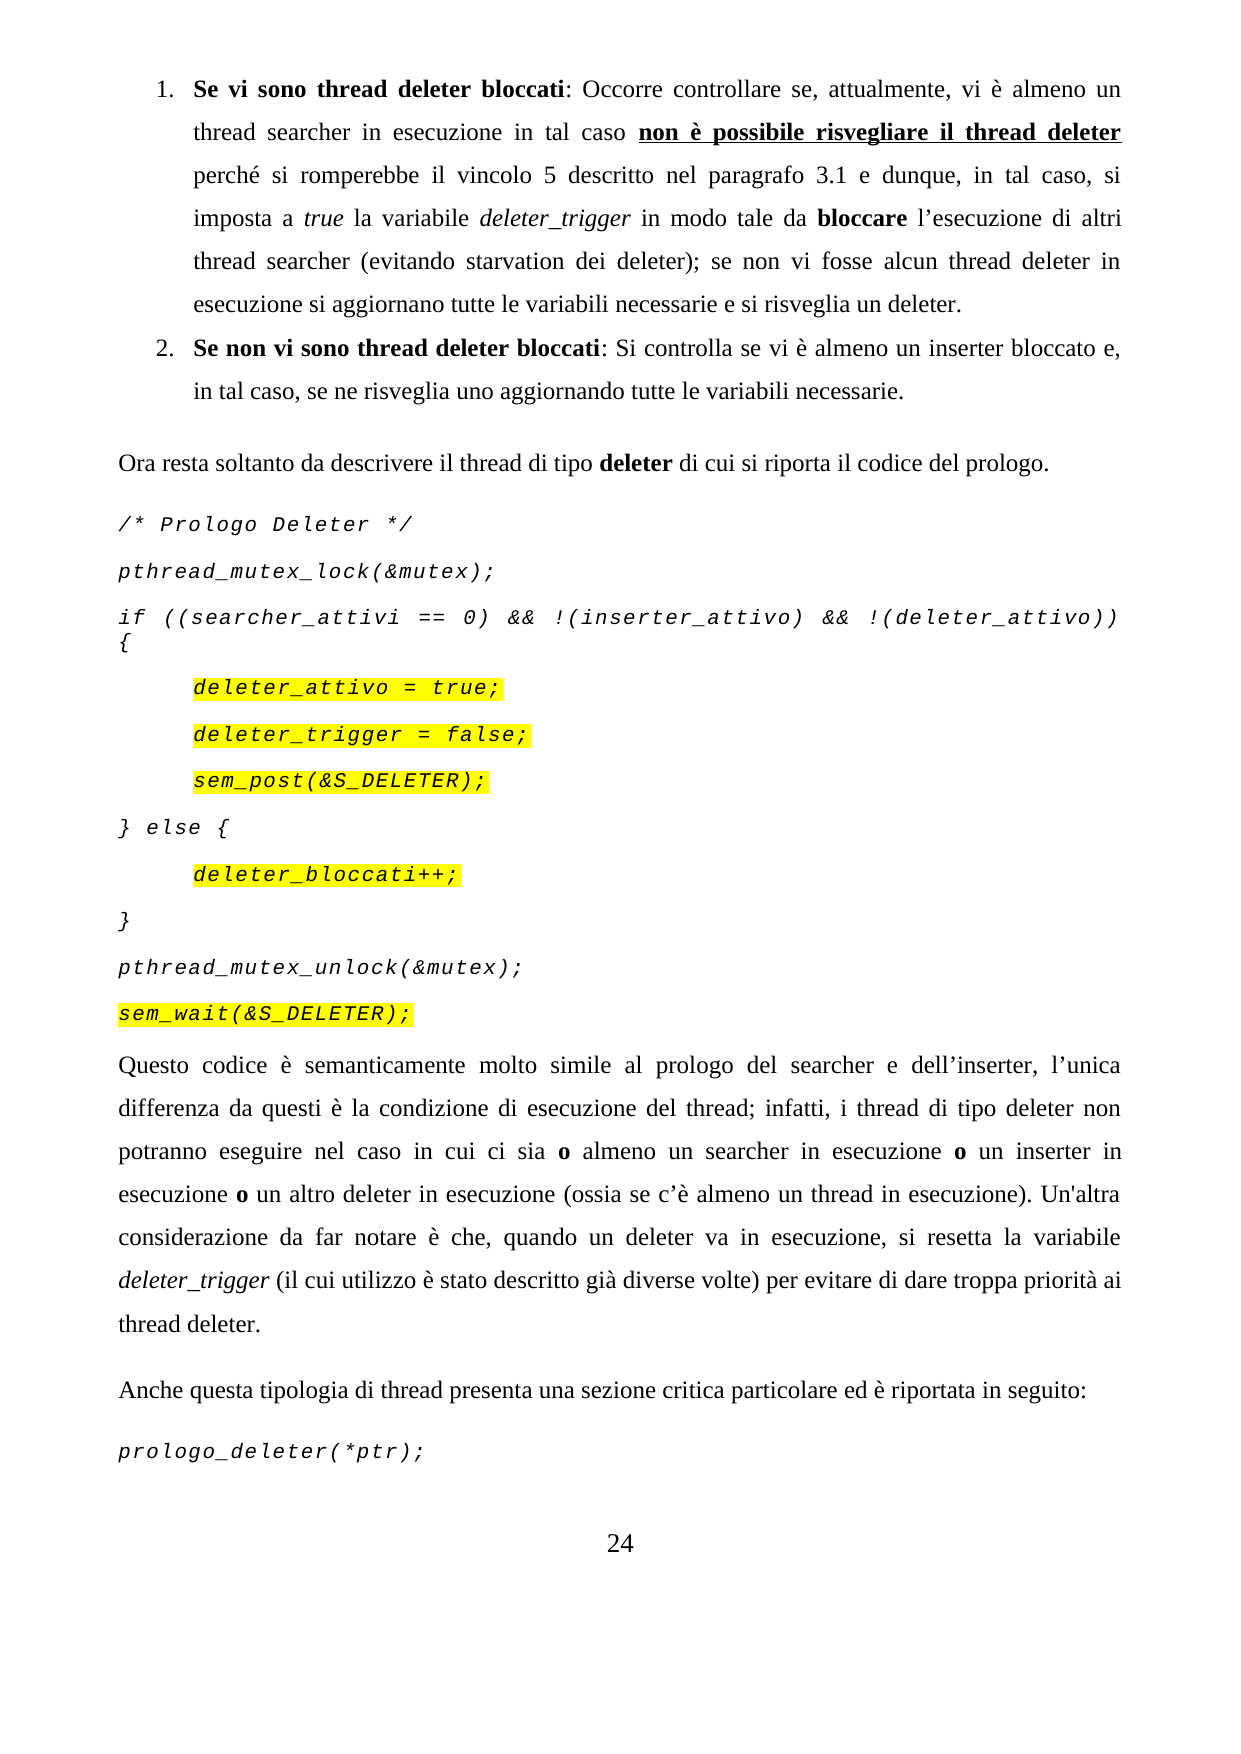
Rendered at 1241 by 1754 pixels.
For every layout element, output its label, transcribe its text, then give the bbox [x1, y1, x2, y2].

text pthread_mutex_unlock(&mutex); [118, 957, 1122, 980]
text Anche questa tipologia di thread presenta una sezione critica particolare ed è riportata in seguito: [118, 1375, 1122, 1403]
text deleter_attivo = true; [118, 677, 1122, 701]
text } [118, 910, 1122, 934]
text prologo_deleter(*ptr); [118, 1441, 1122, 1464]
text /* Prologo Deleter */ [118, 514, 1122, 538]
text deleter_trigger = false; [118, 724, 1122, 748]
text sem_wait(&S_DELETER); [118, 1003, 1122, 1027]
list Se vi sono thread deleter bloccati: Occorre controllare se, attualmente, vi è almeno un thread searcher in esecuzione in tal caso non è possibile risvegliare il thread deleter perché si romperebbe il vincolo 5 descritto nel paragrafo 3.1 e dunque, in tal caso, si imposta a true la variabile deleter_trigger in modo tale da bloccare l’esecuzione di altri thread searcher (evitando starvation dei deleter); se non vi fosse alcun thread deleter in esecuzione si aggiornano tutte le variabili necessarie e si risveglia un deleter. [156, 74, 1122, 318]
text deleter_bloccati++; [118, 864, 1122, 887]
text Ora resta soltanto da descrivere il thread di tipo deleter di cui si riporta il codice del prologo. [118, 448, 1122, 477]
list Se non vi sono thread deleter bloccati: Si controlla se vi è almeno un inserter bloccato e, in tal caso, se ne risveglia uno aggiornando tutte le variabili necessarie. [156, 333, 1122, 404]
text } else { [118, 817, 1122, 841]
text pthread_mutex_lock(&mutex); [118, 561, 1122, 584]
text sem_post(&S_DELETER); [118, 771, 1122, 794]
text if ((searcher_attivi == 0) && !(inserter_attivo) && !(deleter_attivo)) { [118, 607, 1122, 654]
text Questo codice è semanticamente molto simile al prologo del searcher e dell’inserter, l’unica differenza da questi è la condizione di esecuzione del thread; infatti, i thread di tipo deleter non potranno eseguire nel caso in cui ci sia o almeno un searcher in esecuzione o un inserter in esecuzione o un altro deleter in esecuzione (ossia se c’è almeno un thread in esecuzione). Un'altra considerazione da far notare è che, quando un deleter va in esecuzione, si resetta la variabile deleter_trigger (il cui utilizzo è stato descritto già diverse volte) per evitare di dare troppa priorità ai thread deleter. [118, 1050, 1122, 1337]
